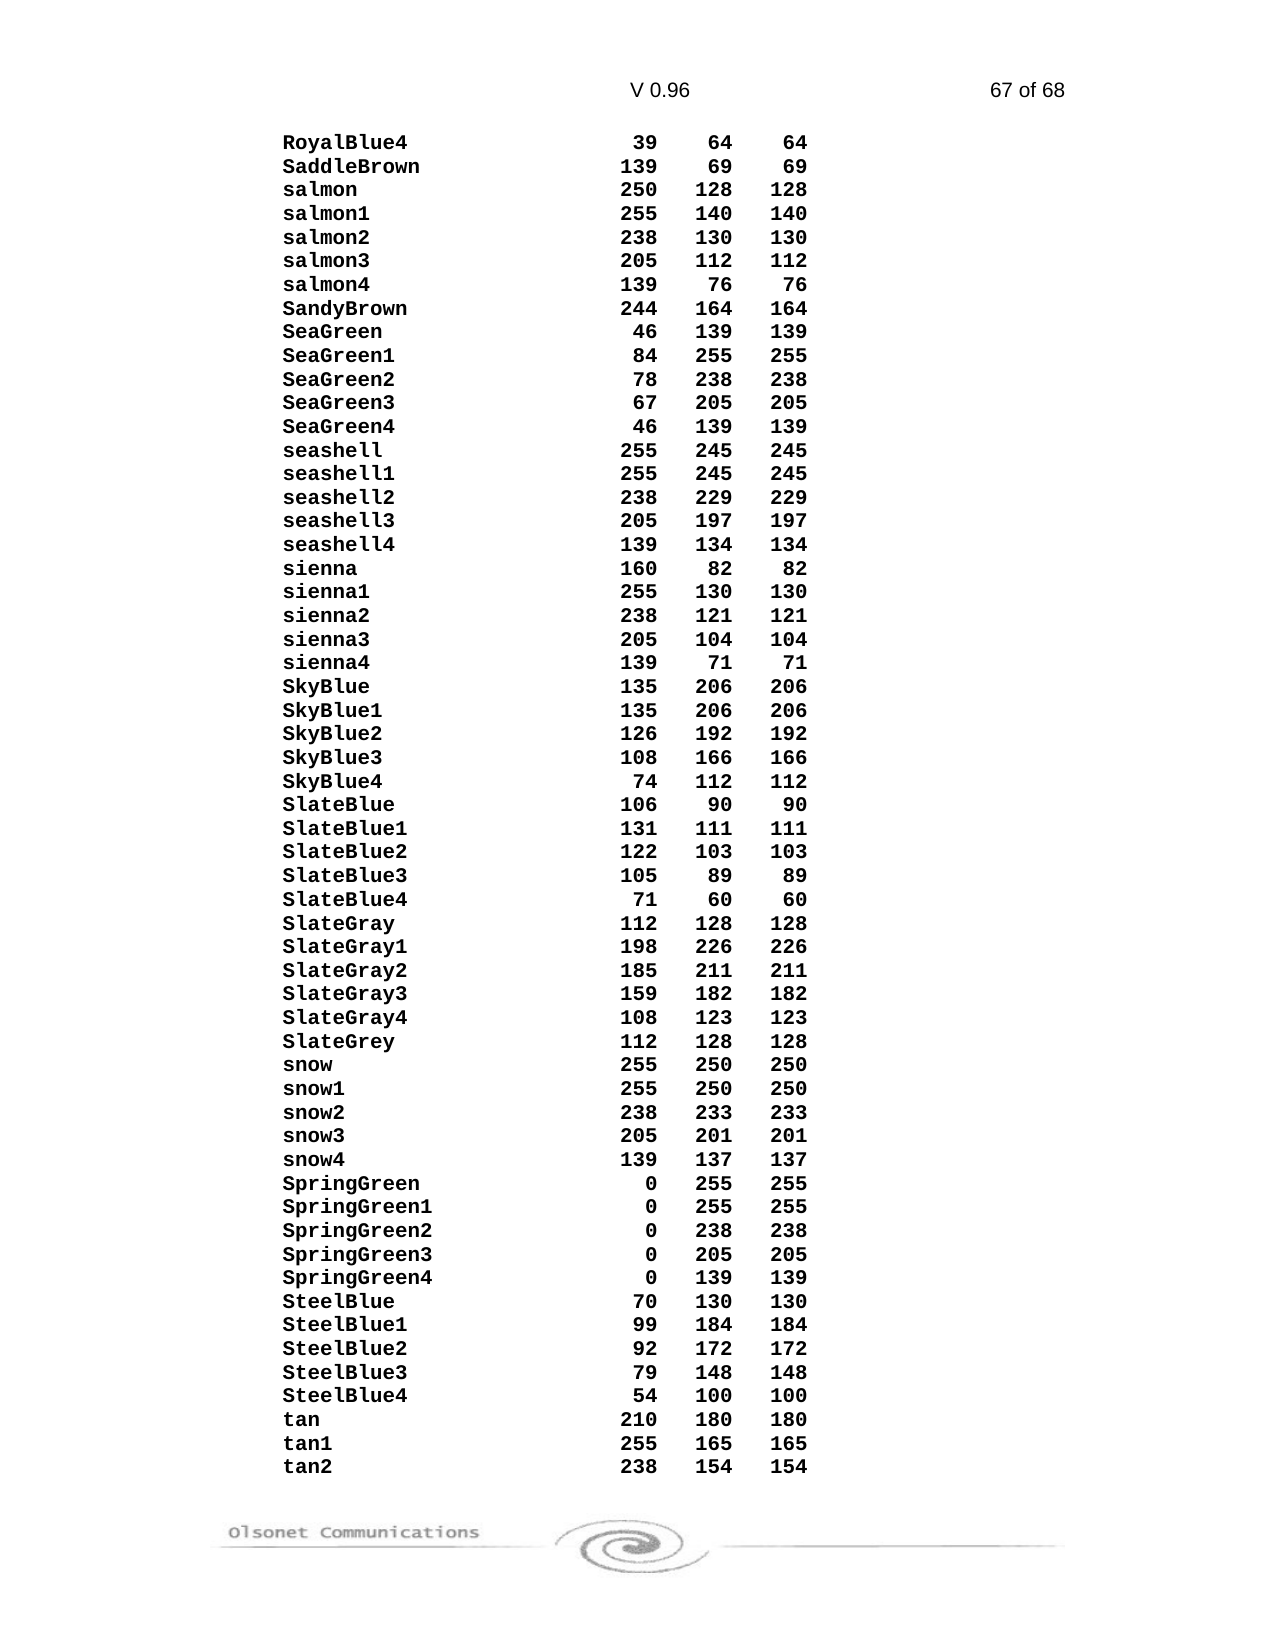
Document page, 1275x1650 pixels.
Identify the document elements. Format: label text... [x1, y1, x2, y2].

text sienna1 255 130 130 [282, 581, 1065, 605]
text SkyBlue2 126 192 192 [282, 723, 1065, 747]
text SpringGreen4 0 139 139 [282, 1267, 1065, 1291]
text SlateGray 112 128 128 [282, 912, 1065, 936]
text SlateBlue1 131 111 111 [282, 818, 1065, 842]
text sienna3 205 104 104 [282, 629, 1065, 652]
text SlateBlue2 122 103 103 [282, 842, 1065, 865]
text snow3 205 201 201 [282, 1125, 1065, 1149]
text SlateBlue 106 90 90 [282, 794, 1065, 818]
text SteelBlue4 54 100 100 [282, 1385, 1065, 1409]
text SteelBlue2 92 172 172 [282, 1338, 1065, 1362]
text snow4 139 137 137 [282, 1149, 1065, 1173]
text SeaGreen2 78 238 238 [282, 369, 1065, 392]
text SlateBlue3 105 89 89 [282, 865, 1065, 889]
text tan1 255 165 165 [282, 1433, 1065, 1456]
text RoyalBlue4 39 64 64 [282, 132, 1065, 156]
text SeaGreen 46 139 139 [282, 321, 1065, 345]
text SandyBrown 244 164 164 [282, 298, 1065, 321]
text SeaGreen3 67 205 205 [282, 392, 1065, 416]
text SeaGreen1 84 255 255 [282, 345, 1065, 369]
text sienna2 238 121 121 [282, 605, 1065, 629]
text SlateGray2 185 211 211 [282, 960, 1065, 983]
text SkyBlue1 135 206 206 [282, 700, 1065, 723]
text SkyBlue3 108 166 166 [282, 747, 1065, 771]
text snow 255 250 250 [282, 1054, 1065, 1078]
text snow2 238 233 233 [282, 1102, 1065, 1125]
text SaddleBrown 139 69 69 [282, 156, 1065, 179]
text SkyBlue4 74 112 112 [282, 771, 1065, 794]
text tan2 238 154 154 [282, 1456, 1065, 1480]
text SteelBlue 70 130 130 [282, 1291, 1065, 1314]
text salmon3 205 112 112 [282, 250, 1065, 274]
text SteelBlue1 99 184 184 [282, 1314, 1065, 1338]
text salmon4 139 76 76 [282, 274, 1065, 298]
text tan 210 180 180 [282, 1409, 1065, 1433]
text SlateGray1 198 226 226 [282, 936, 1065, 960]
text salmon2 238 130 130 [282, 227, 1065, 250]
text sienna 160 82 82 [282, 558, 1065, 581]
text seashell3 205 197 197 [282, 511, 1065, 534]
text salmon 250 128 128 [282, 179, 1065, 203]
text SpringGreen3 0 205 205 [282, 1243, 1065, 1267]
text seashell4 139 134 134 [282, 534, 1065, 558]
text SlateGrey 112 128 128 [282, 1031, 1065, 1054]
text SkyBlue 135 206 206 [282, 676, 1065, 700]
text seashell2 238 229 229 [282, 487, 1065, 511]
text SpringGreen1 0 255 255 [282, 1196, 1065, 1220]
text seashell 255 245 245 [282, 439, 1065, 463]
text snow1 255 250 250 [282, 1078, 1065, 1102]
text SlateGray3 159 182 182 [282, 983, 1065, 1007]
text SteelBlue3 79 148 148 [282, 1362, 1065, 1385]
text seashell1 255 245 245 [282, 463, 1065, 487]
text SpringGreen 0 255 255 [282, 1173, 1065, 1196]
text SeaGreen4 46 139 139 [282, 416, 1065, 439]
text SpringGreen2 0 238 238 [282, 1220, 1065, 1243]
text salmon1 255 140 140 [282, 203, 1065, 227]
text SlateGray4 108 123 123 [282, 1007, 1065, 1031]
text SlateBlue4 71 60 60 [282, 889, 1065, 912]
text sienna4 139 71 71 [282, 652, 1065, 676]
picture [210, 1504, 1065, 1596]
